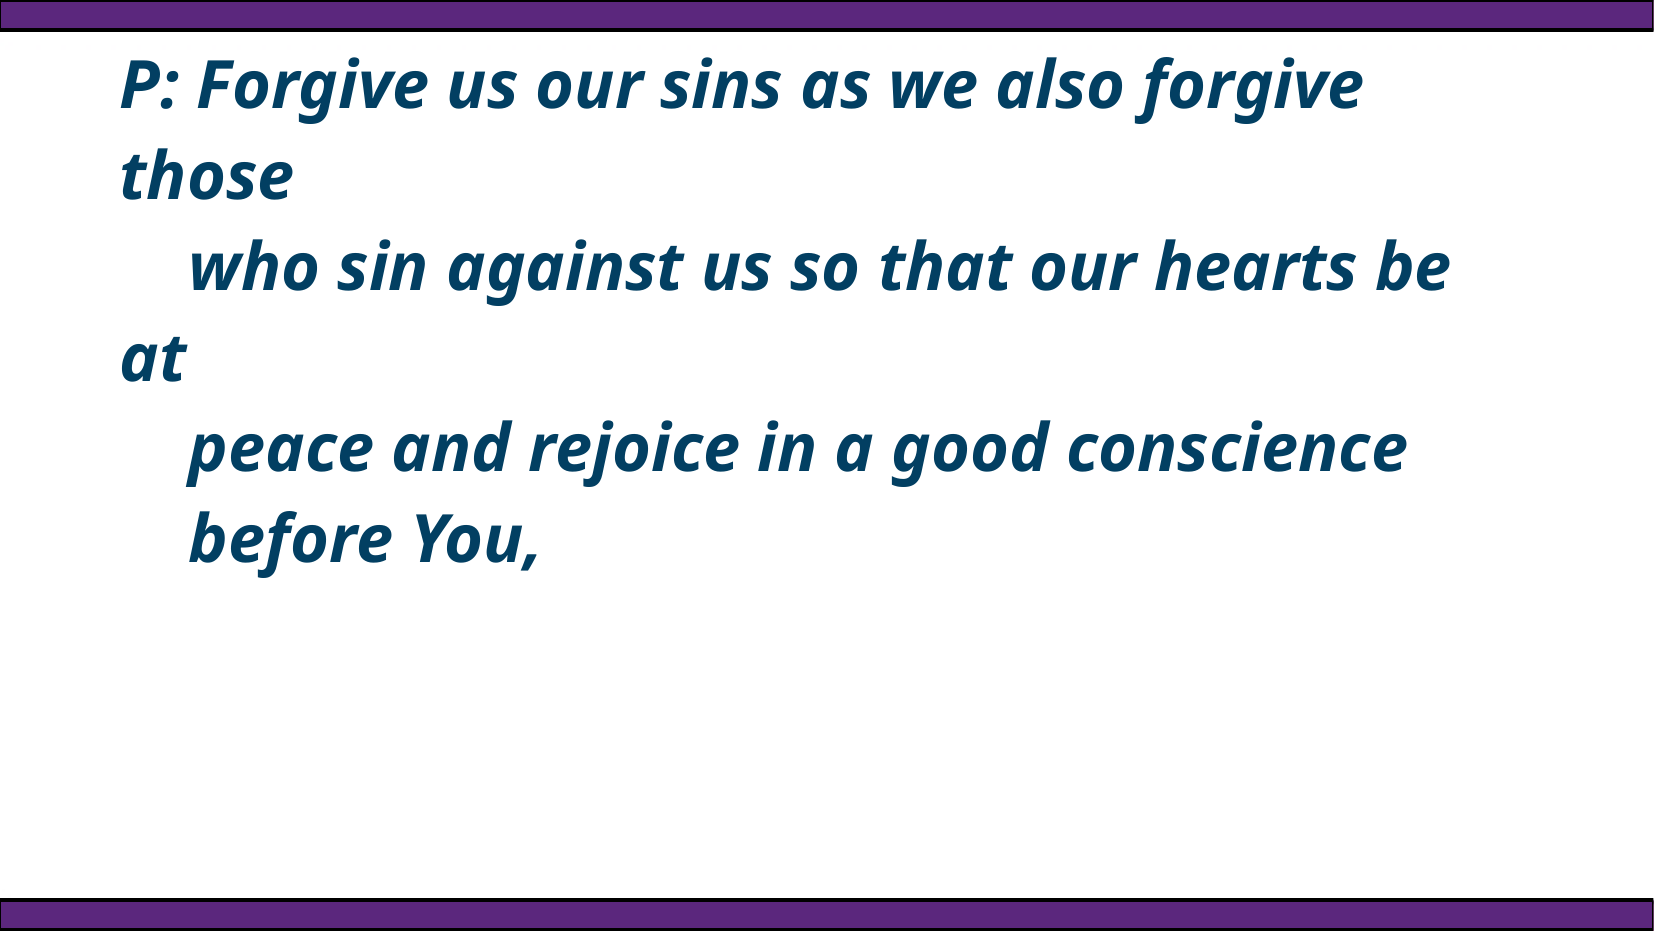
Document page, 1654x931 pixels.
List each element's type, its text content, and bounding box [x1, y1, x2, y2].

text_box [0, 0, 1654, 31]
text_box P: Forgive us our sins as we also forgive those who sin against us so that our hearts be at peace and rejoice in a good conscience before You, [105, 30, 1546, 400]
text_box [0, 900, 1654, 931]
picture [0, 31, 1654, 900]
